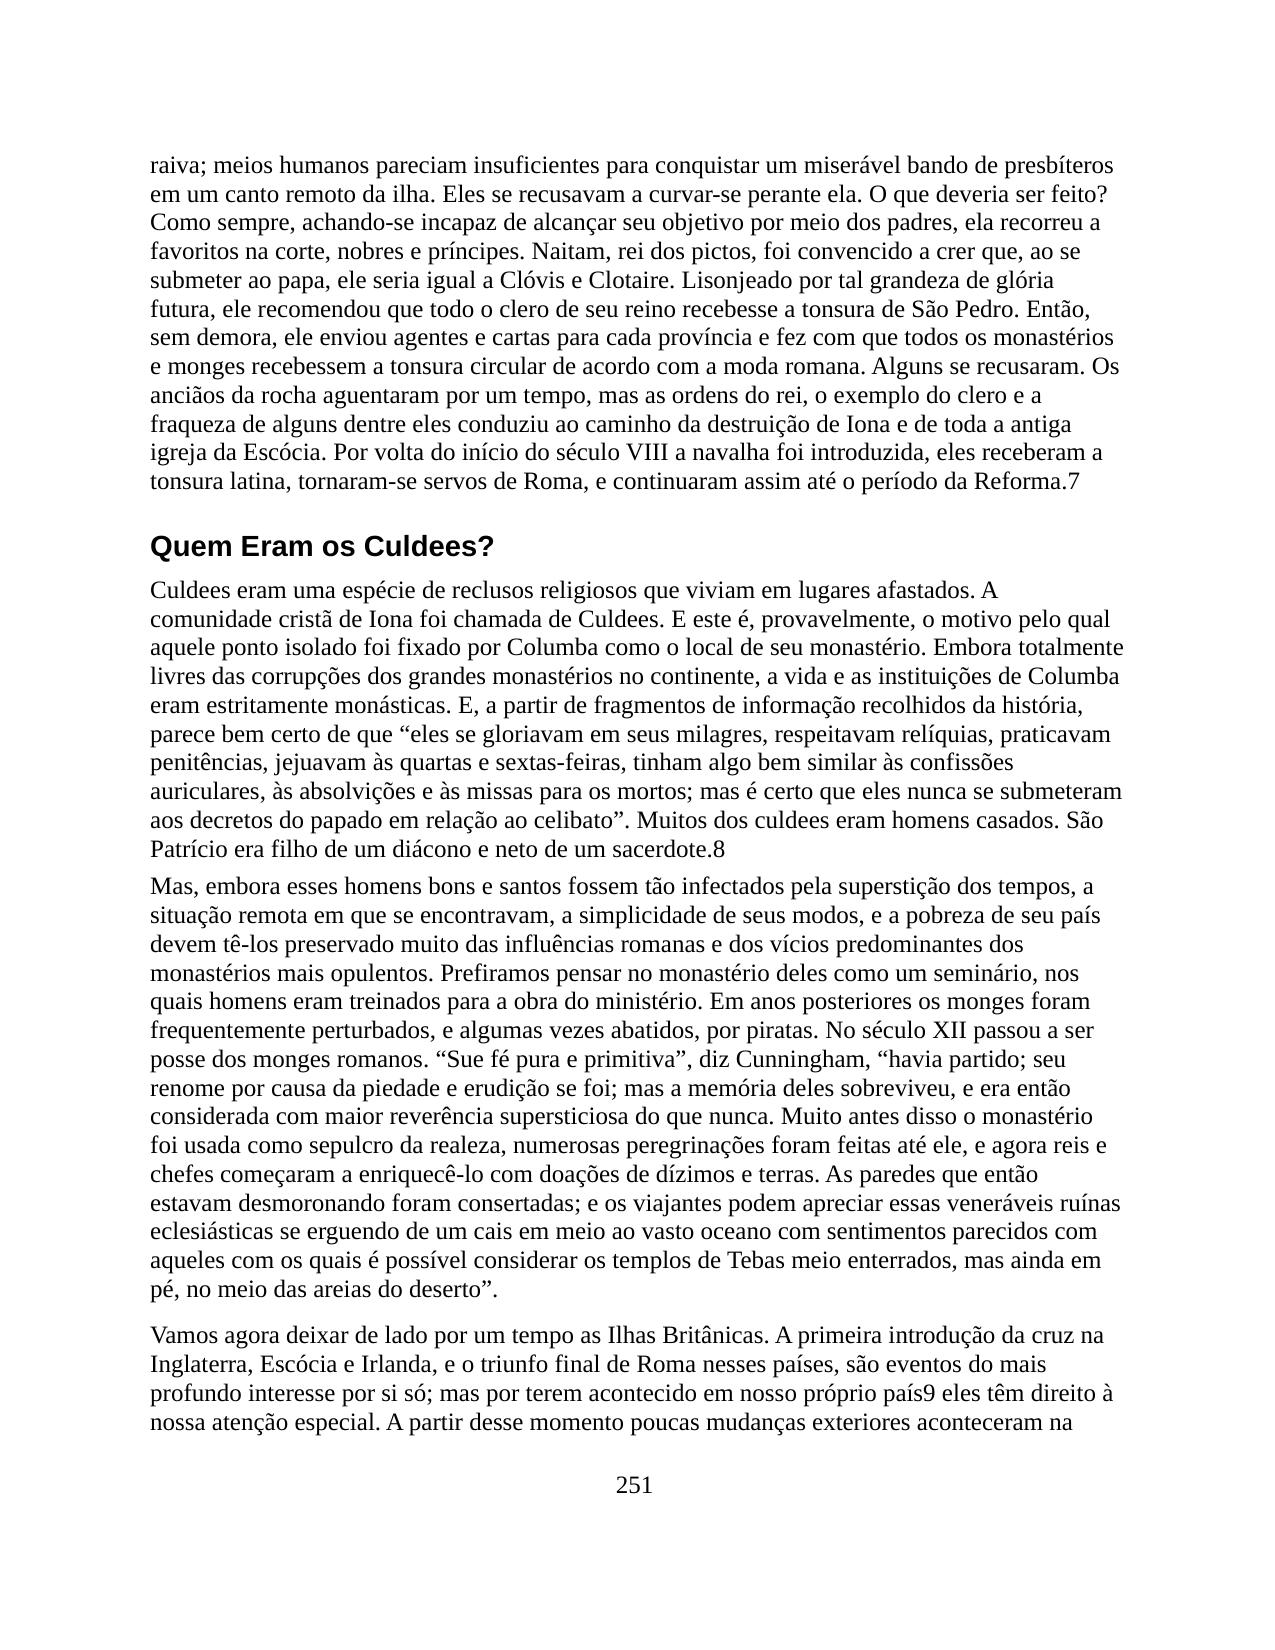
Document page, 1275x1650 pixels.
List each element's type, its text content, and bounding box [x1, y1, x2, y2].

text Culdees eram uma espécie de reclusos religiosos que viviam em lugares afastados. A comunidade cristã de Iona foi chamada de Culdees. E este é, provavelmente, o motivo pelo qual aquele ponto isolado foi fixado por Columba como o local de seu monastério. Embora totalmente livres das corrupções dos grandes monastérios no continente, a vida e as instituições de Columba eram estritamente monásticas. E, a partir de fragmentos de informação recolhidos da história, parece bem certo de que “eles se gloriavam em seus milagres, respeitavam relíquias, praticavam penitências, jejuavam às quartas e sextas-feiras, tinham algo bem similar às confissões auriculares, às absolvições e às missas para os mortos; mas é certo que eles nunca se submeteram aos decretos do papado em relação ao celibato”. Muitos dos culdees eram homens casados. São Patrício era filho de um diácono e neto de um sacerdote.8 [150, 575, 1125, 862]
subtitle Quem Eram os Culdees? [150, 529, 1125, 562]
text Vamos agora deixar de lado por um tempo as Ilhas Britânicas. A primeira introdução da cruz na Inglaterra, Escócia e Irlanda, e o triunfo final de Roma nesses países, são eventos do mais profundo interesse por si só; mas por terem acontecido em nosso próprio país9 eles têm direito à nossa atenção especial. A partir desse momento poucas mudanças exteriores aconteceram na [150, 1321, 1125, 1436]
text Mas, embora esses homens bons e santos fossem tão infectados pela superstição dos tempos, a situação remota em que se encontravam, a simplicidade de seus modos, e a pobreza de seu país devem tê-los preservado muito das influências romanas e dos vícios predominantes dos monastérios mais opulentos. Prefiramos pensar no monastério deles como um seminário, nos quais homens eram treinados para a obra do ministério. Em anos posteriores os monges foram frequentemente perturbados, e algumas vezes abatidos, por piratas. No século XII passou a ser posse dos monges romanos. “Sue fé pura e primitiva”, diz Cunningham, “havia partido; seu renome por causa da piedade e erudição se foi; mas a memória deles sobreviveu, e era então considerada com maior reverência supersticiosa do que nunca. Muito antes disso o monastério foi usada como sepulcro da realeza, numerosas peregrinações foram feitas até ele, e agora reis e chefes começaram a enriquecê-lo com doações de dízimos e terras. As paredes que então estavam desmoronando foram consertadas; e os viajantes podem apreciar essas veneráveis ruínas eclesiásticas se erguendo de um cais em meio ao vasto oceano com sentimentos parecidos com aqueles com os quais é possível considerar os templos de Tebas meio enterrados, mas ainda em pé, no meio das areias do deserto”. [150, 871, 1125, 1303]
text raiva; meios humanos pareciam insuficientes para conquistar um miserável bando de presbíteros em um canto remoto da ilha. Eles se recusavam a curvar-se perante ela. O que deveria ser feito? Como sempre, achando-se incapaz de alcançar seu objetivo por meio dos padres, ela recorreu a favoritos na corte, nobres e príncipes. Naitam, rei dos pictos, foi convencido a crer que, ao se submeter ao papa, ele seria igual a Clóvis e Clotaire. Lisonjeado por tal grandeza de glória futura, ele recomendou que todo o clero de seu reino recebesse a tonsura de São Pedro. Então, sem demora, ele enviou agentes e cartas para cada província e fez com que todos os monastérios e monges recebessem a tonsura circular de acordo com a moda romana. Alguns se recusaram. Os anciãos da rocha aguentaram por um tempo, mas as ordens do rei, o exemplo do clero e a fraqueza de alguns dentre eles conduziu ao caminho da destruição de Iona e de toda a antiga igreja da Escócia. Por volta do início do século VIII a navalha foi introduzida, eles receberam a tonsura latina, tornaram-se servos de Roma, e continuaram assim até o período da Reforma.7 [150, 150, 1125, 495]
